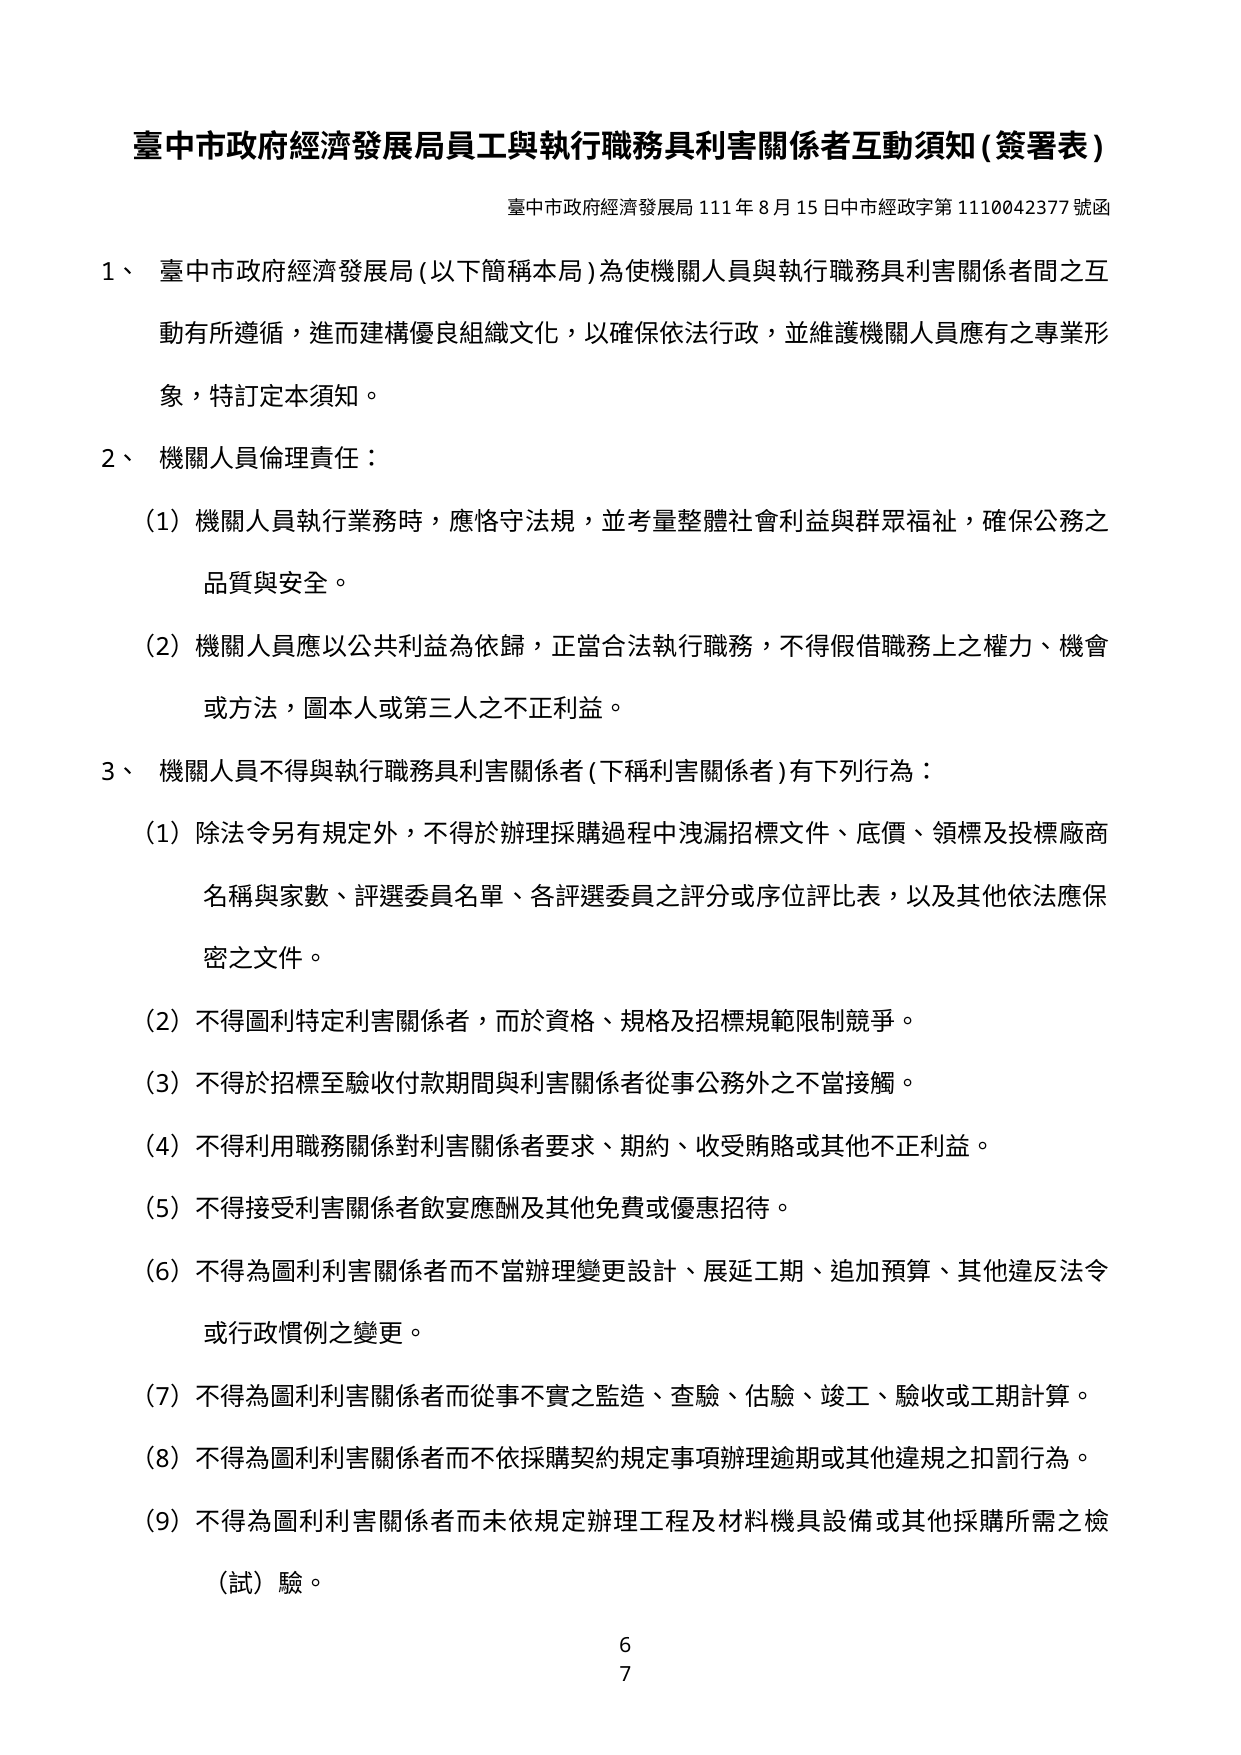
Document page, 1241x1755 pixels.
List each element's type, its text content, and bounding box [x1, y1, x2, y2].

list 不得為圖利利害關係者而不當辦理變更設計、展延工期、追加預算、其他違反法令或行政慣例之變更。 [130, 1227, 1110, 1352]
list 臺中市政府經濟發展局(以下簡稱本局)為使機關人員與執行職務具利害關係者間之互動有所遵循，進而建構優良組織文化，以確保依法行政，並維護機關人員應有之專業形象，特訂定本須知。 [100, 227, 1110, 415]
list 不得利用職務關係對利害關係者要求、期約、收受賄賂或其他不正利益。 [130, 1102, 1110, 1165]
list 不得於招標至驗收付款期間與利害關係者從事公務外之不當接觸。 [130, 1040, 1110, 1102]
list 不得為圖利利害關係者而不依採購契約規定事項辦理逾期或其他違規之扣罰行為。 [130, 1415, 1110, 1477]
list 機關人員執行業務時，應恪守法規，並考量整體社會利益與群眾福祉，確保公務之品質與安全。 [130, 477, 1110, 602]
list 機關人員應以公共利益為依歸，正當合法執行職務，不得假借職務上之權力、機會或方法，圖本人或第三人之不正利益。 [130, 602, 1110, 727]
text 臺中市政府經濟發展局員工與執行職務具利害關係者互動須知(簽署表) [130, 102, 1110, 165]
list 不得接受利害關係者飲宴應酬及其他免費或優惠招待。 [130, 1165, 1110, 1227]
list 不得圖利特定利害關係者，而於資格、規格及招標規範限制競爭。 [130, 977, 1110, 1040]
list 不得為圖利利害關係者而未依規定辦理工程及材料機具設備或其他採購所需之檢（試）驗。 [130, 1477, 1110, 1602]
list 除法令另有規定外，不得於辦理採購過程中洩漏招標文件、底價、領標及投標廠商名稱與家數、評選委員名單、各評選委員之評分或序位評比表，以及其他依法應保密之文件。 [130, 790, 1110, 977]
list 機關人員倫理責任： [100, 415, 1110, 477]
list 機關人員不得與執行職務具利害關係者(下稱利害關係者)有下列行為： [100, 727, 1110, 790]
text 臺中市政府經濟發展局111年8月15日中市經政字第1110042377號函 [130, 165, 1110, 227]
list 不得為圖利利害關係者而從事不實之監造、查驗、估驗、竣工、驗收或工期計算。 [130, 1352, 1110, 1415]
